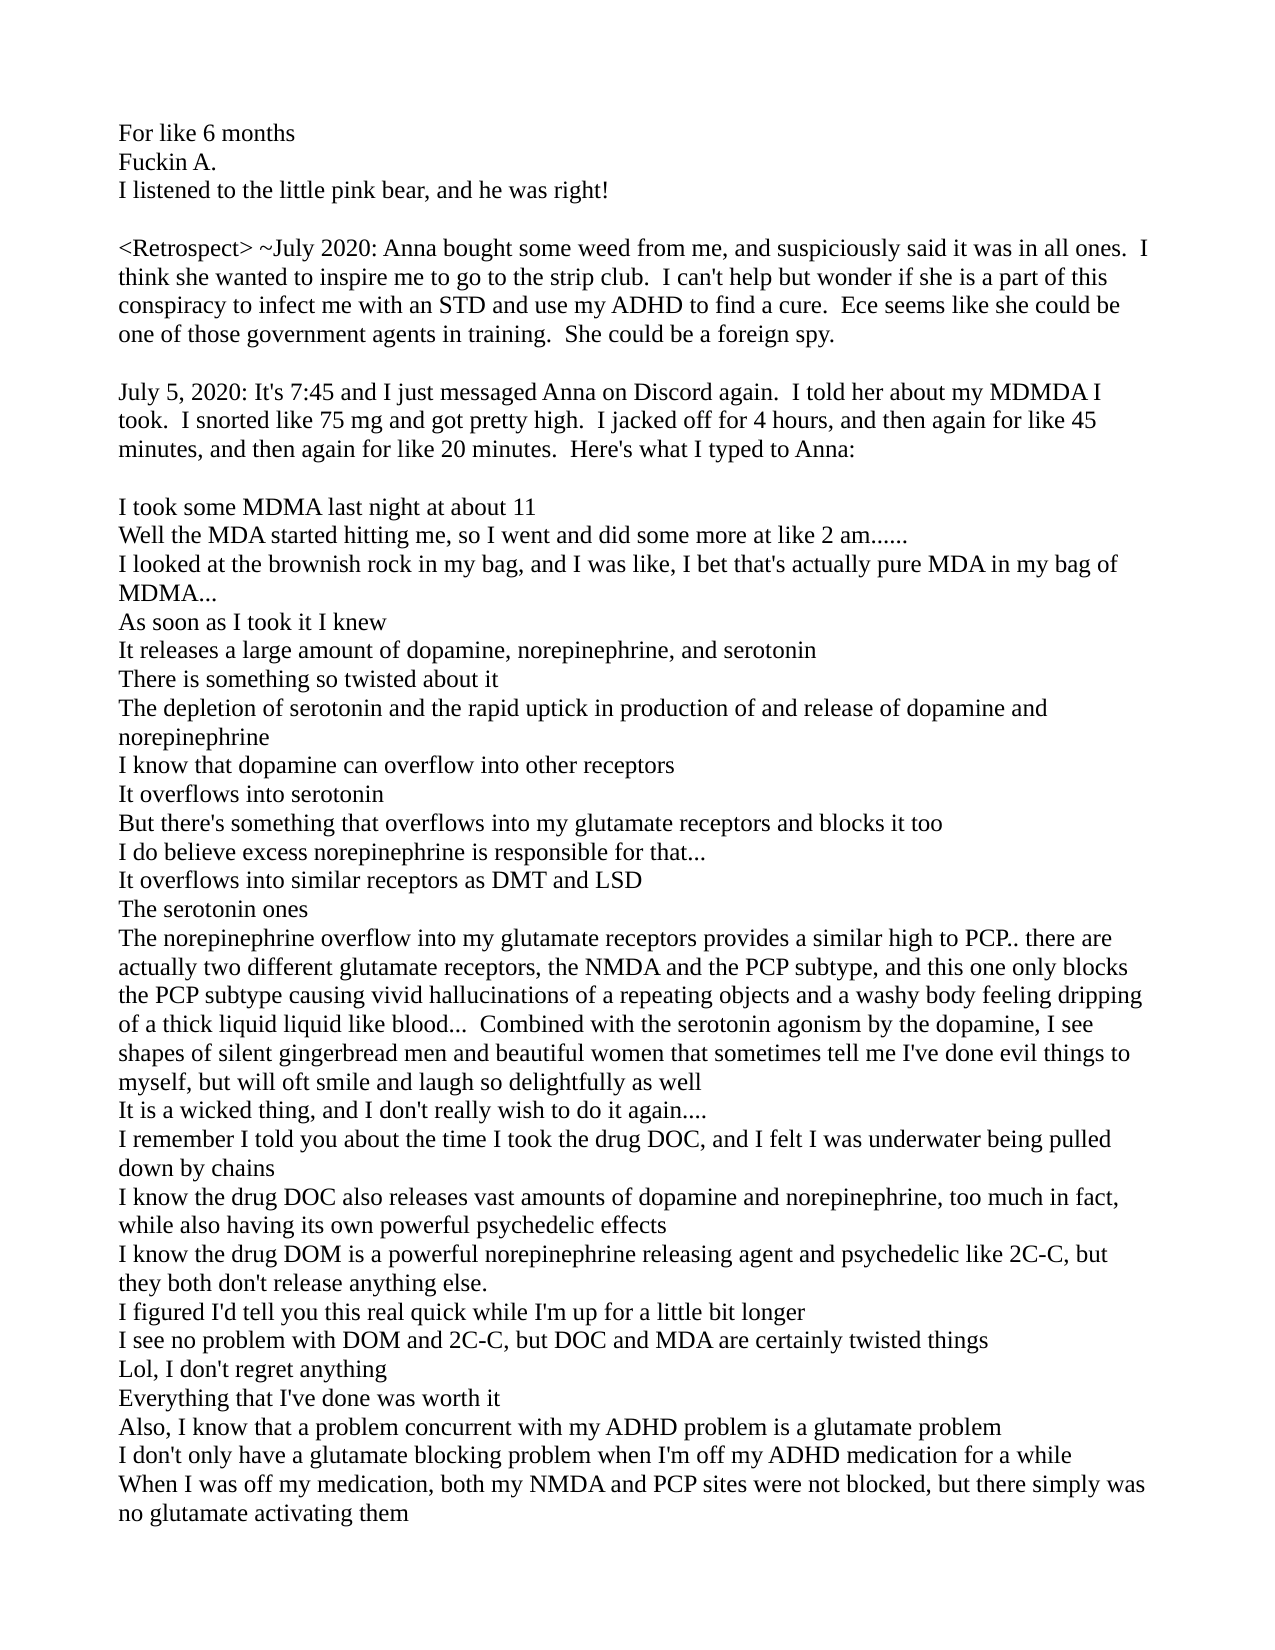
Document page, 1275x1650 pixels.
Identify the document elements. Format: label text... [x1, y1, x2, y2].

text But there's something that overflows into my glutamate receptors and blocks it too [118, 808, 1157, 837]
text I do believe excess norepinephrine is responsible for that... [118, 837, 1157, 866]
text Well the MDA started hitting me, so I went and did some more at like 2 am...... [118, 521, 1157, 549]
text I don't only have a glutamate blocking problem when I'm off my ADHD medication for a while [118, 1441, 1157, 1469]
text Everything that I've done was worth it [118, 1383, 1157, 1412]
text It is a wicked thing, and I don't really wish to do it again.... [118, 1096, 1157, 1124]
text The serotonin ones [118, 894, 1157, 923]
text It releases a large amount of dopamine, norepinephrine, and serotonin [118, 636, 1157, 664]
text The norepinephrine overflow into my glutamate receptors provides a similar high to PCP.. there are actually two different glutamate receptors, the NMDA and the PCP subtype, and this one only blocks the PCP subtype causing vivid hallucinations of a repeating objects and a washy body feeling dripping of a thick liquid liquid like blood... Combined with the serotonin agonism by the dopamine, I see shapes of silent gingerbread men and beautiful women that sometimes tell me I've done evil things to myself, but will oft smile and laugh so delightfully as well [118, 923, 1157, 1096]
text The depletion of serotonin and the rapid uptick in production of and release of dopamine and norepinephrine [118, 693, 1157, 751]
text For like 6 months [118, 118, 1157, 147]
text I know the drug DOC also releases vast amounts of dopamine and norepinephrine, too much in fact, while also having its own powerful psychedelic effects [118, 1182, 1157, 1239]
text I remember I told you about the time I took the drug DOC, and I felt I was underwater being pulled down by chains [118, 1124, 1157, 1182]
text I figured I'd tell you this real quick while I'm up for a little bit longer [118, 1297, 1157, 1326]
text There is something so twisted about it [118, 664, 1157, 693]
text It overflows into serotonin [118, 779, 1157, 808]
text I looked at the brownish rock in my bag, and I was like, I bet that's actually pure MDA in my bag of MDMA... [118, 549, 1157, 607]
text Also, I know that a problem concurrent with my ADHD problem is a glutamate problem [118, 1412, 1157, 1441]
text I know that dopamine can overflow into other receptors [118, 751, 1157, 779]
text It overflows into similar receptors as DMT and LSD [118, 866, 1157, 894]
text I listened to the little pink bear, and he was right! [118, 176, 1157, 204]
text I see no problem with DOM and 2C-C, but DOC and MDA are certainly twisted things [118, 1326, 1157, 1354]
text Fuckin A. [118, 147, 1157, 176]
text July 5, 2020: It's 7:45 and I just messaged Anna on Discord again. I told her about my MDMDA I took. I snorted like 75 mg and got pretty high. I jacked off for 4 hours, and then again for like 45 minutes, and then again for like 20 minutes. Here's what I typed to Anna: [118, 377, 1157, 463]
text I took some MDMA last night at about 11 [118, 492, 1157, 521]
text When I was off my medication, both my NMDA and PCP sites were not blocked, but there simply was no glutamate activating them [118, 1469, 1157, 1527]
text <Retrospect> ~July 2020: Anna bought some weed from me, and suspiciously said it was in all ones. I think she wanted to inspire me to go to the strip club. I can't help but wonder if she is a part of this conspiracy to infect me with an STD and use my ADHD to find a cure. Ece seems like she could be one of those government agents in training. She could be a foreign spy. [118, 233, 1157, 348]
text Lol, I don't regret anything [118, 1354, 1157, 1383]
text I know the drug DOM is a powerful norepinephrine releasing agent and psychedelic like 2C-C, but they both don't release anything else. [118, 1239, 1157, 1297]
text As soon as I took it I knew [118, 607, 1157, 636]
